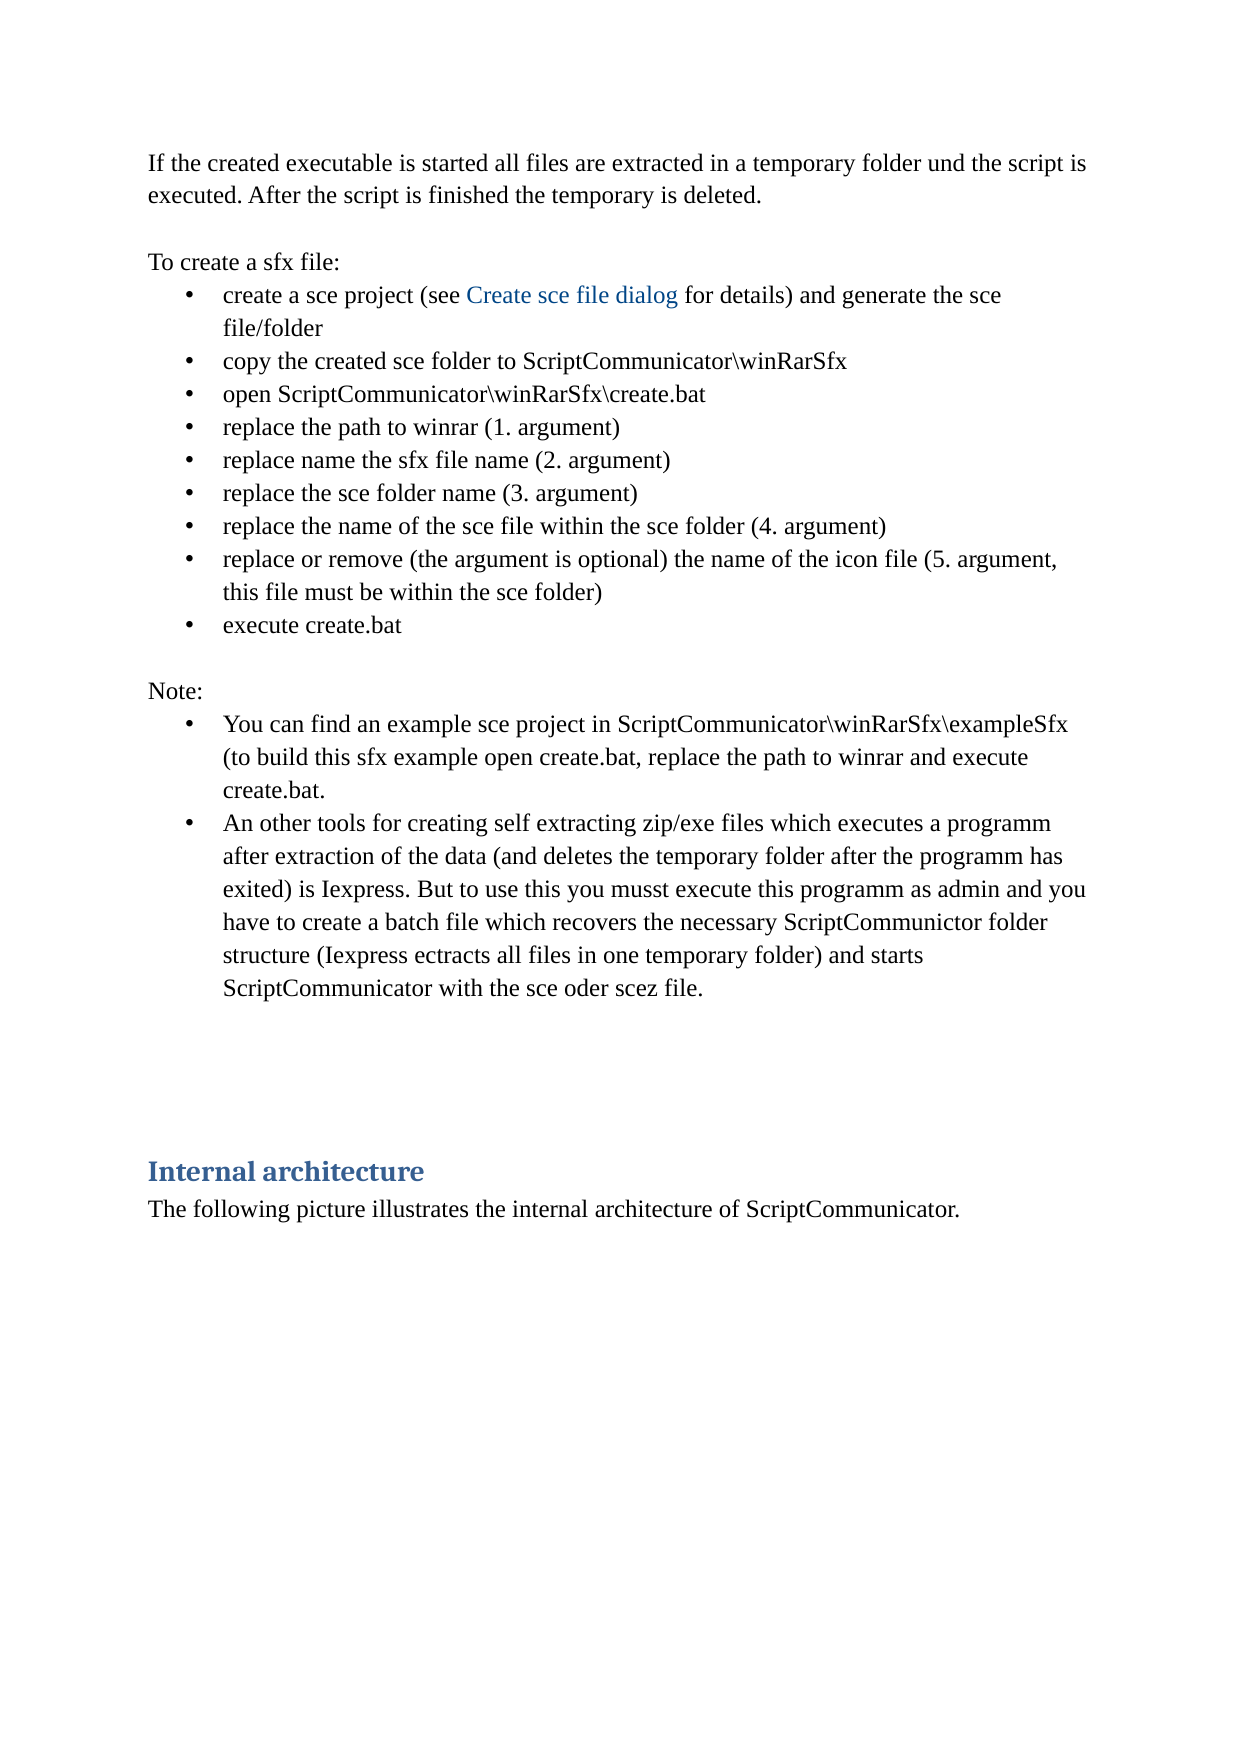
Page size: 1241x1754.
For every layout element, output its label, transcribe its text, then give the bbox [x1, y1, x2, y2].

list create a sce project (see Create sce file dialog for details) and generate the sce file/folder [185, 280, 1093, 341]
list replace or remove (the argument is optional) the name of the icon file (5. argument, this file must be within the sce folder) [185, 544, 1093, 606]
subtitle Internal architecture [148, 1155, 1093, 1189]
list replace the sce folder name (3. argument) [185, 478, 1093, 507]
list execute create.bat [185, 610, 1093, 639]
list replace the name of the sce file within the sce folder (4. argument) [185, 511, 1093, 539]
list You can find an example sce project in ScriptCommunicator\winRarSfx\exampleSfx (to build this sfx example open create.bat, replace the path to winrar and execute create.bat. [185, 709, 1093, 804]
list replace the path to winrar (1. argument) [185, 412, 1093, 441]
list copy the created sce folder to ScriptCommunicator\winRarSfx [185, 346, 1093, 374]
list open ScriptCommunicator\winRarSfx\create.bat [185, 379, 1093, 407]
list replace name the sfx file name (2. argument) [185, 445, 1093, 473]
text The following picture illustrates the internal architecture of ScriptCommunicator. [148, 1194, 1093, 1222]
text If the created executable is started all files are extracted in a temporary folder und the script is executed. After the script is finished the temporary is deleted. [148, 148, 1093, 209]
text To create a sfx file: [148, 247, 1093, 275]
list An other tools for creating self extracting zip/exe files which executes a programm after extraction of the data (and deletes the temporary folder after the programm has exited) is Iexpress. But to use this you musst execute this programm as admin and you have to create a batch file which recovers the necessary ScriptCommunictor folder structure (Iexpress ectracts all files in one temporary folder) and starts ScriptCommunicator with the sce oder scez file. [185, 808, 1093, 1002]
text Note: [148, 676, 1093, 705]
